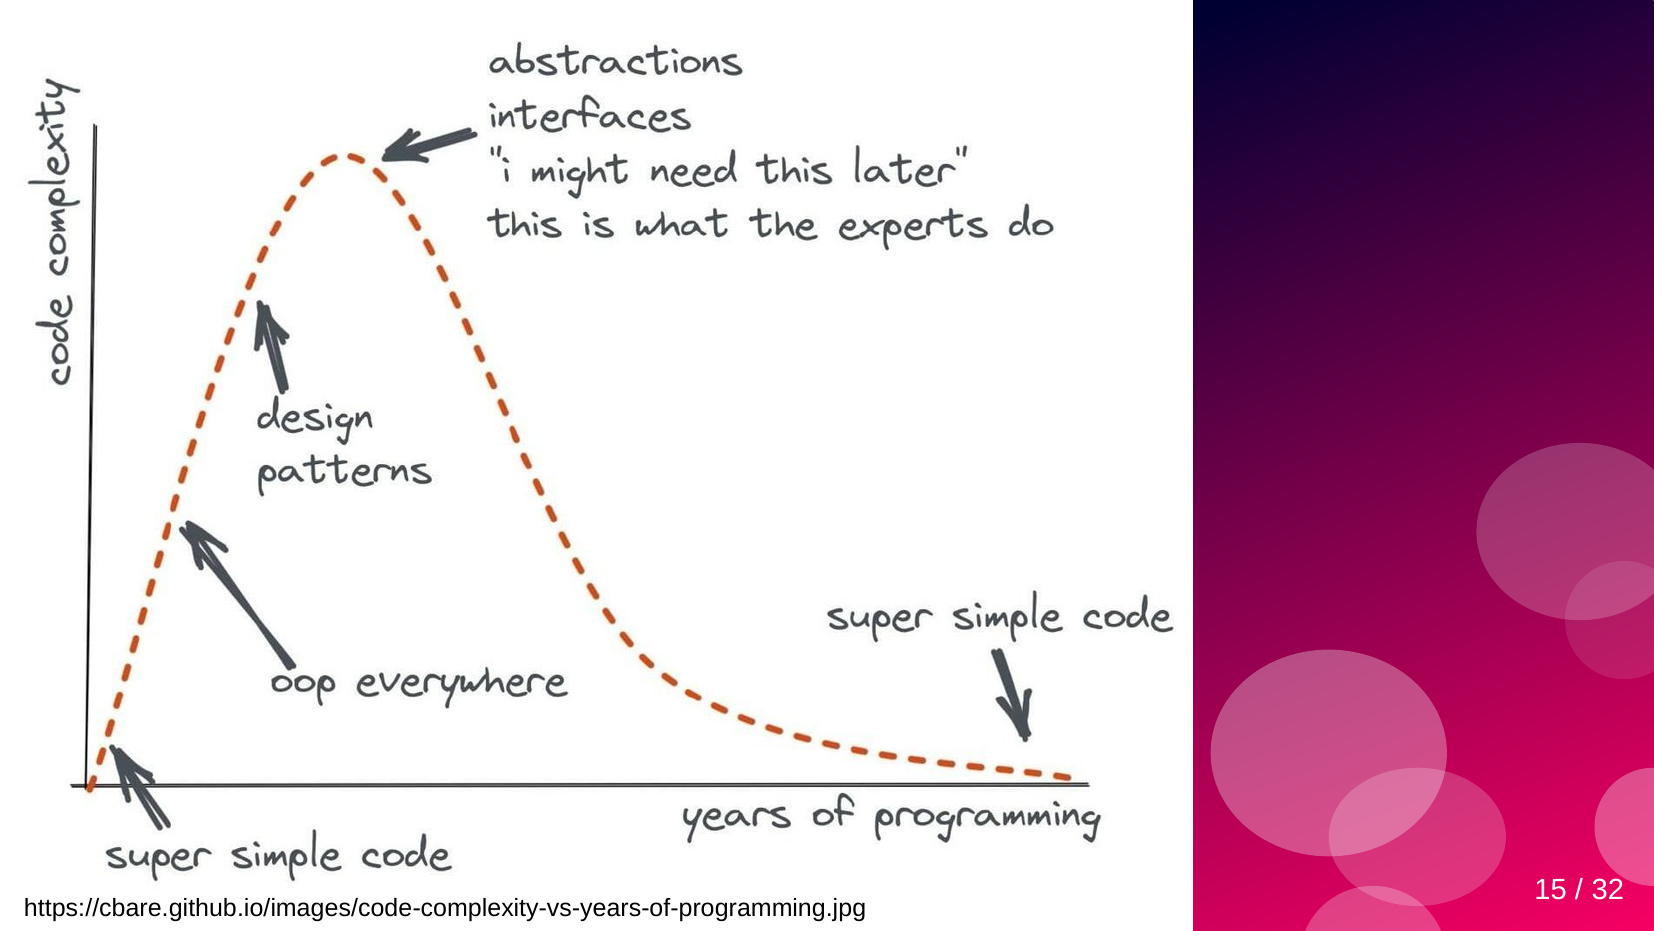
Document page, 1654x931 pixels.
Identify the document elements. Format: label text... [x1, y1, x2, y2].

text_box https://cbare.github.io/images/code-complexity-vs-years-of-programming.jpg [9, 885, 886, 928]
picture [0, 0, 1193, 931]
